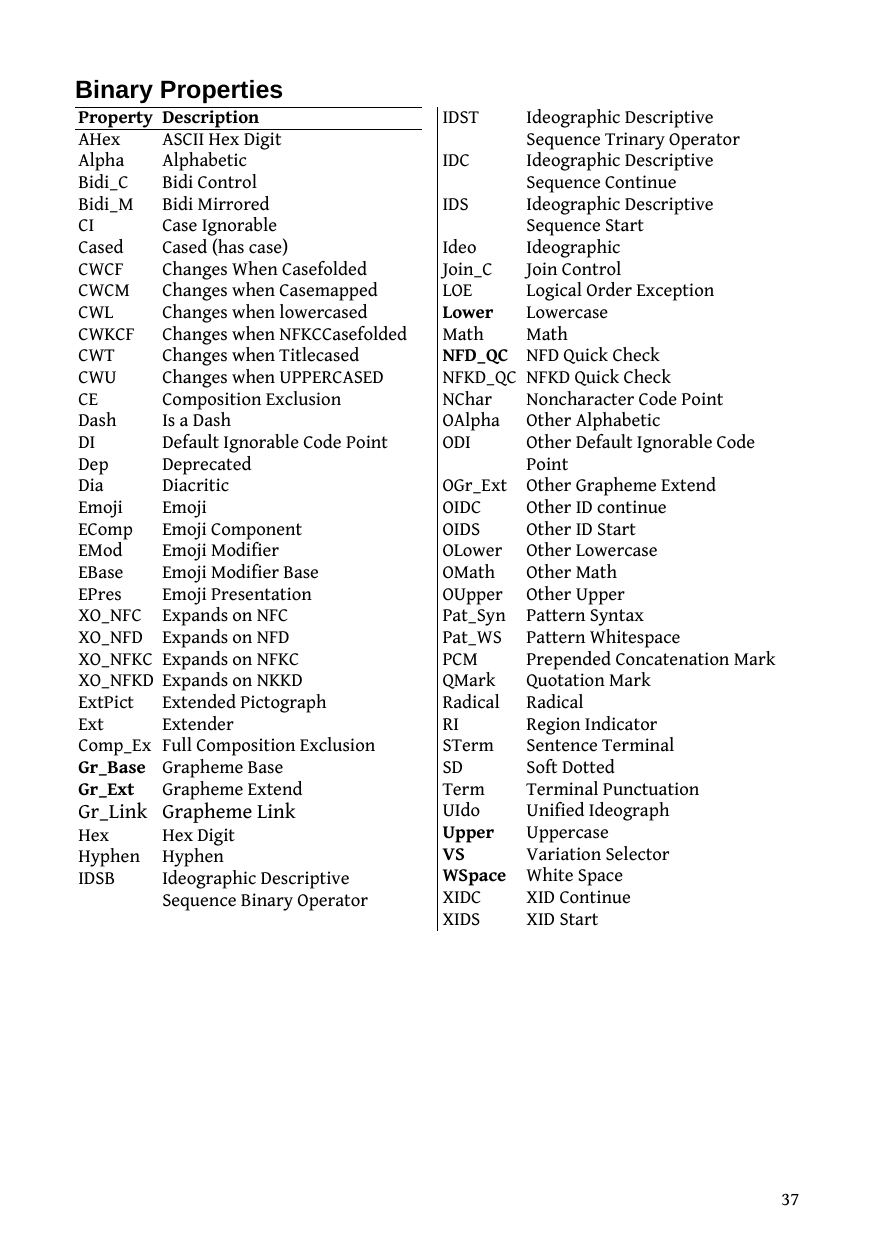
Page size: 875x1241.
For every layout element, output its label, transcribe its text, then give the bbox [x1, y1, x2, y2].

table_cell NFD Quick Check [523, 345, 786, 367]
table_cell Bidi_M [75, 194, 159, 216]
table_cell Cased (has case) [159, 237, 422, 259]
table_cell CWU [75, 367, 159, 389]
table_cell RI [439, 714, 523, 735]
table_cell DI [75, 432, 159, 454]
table_cell Radical [523, 692, 786, 714]
table_cell NFKD_QC [439, 367, 523, 389]
table_cell Hyphen [75, 846, 159, 868]
table_cell Ext [75, 714, 159, 736]
table_cell Logical Order Exception [523, 280, 786, 302]
table_cell Other Default Ignorable Code Point [523, 432, 786, 475]
table_cell Extended Pictograph [159, 692, 422, 714]
table_cell Comp_Ex [75, 736, 159, 757]
table_cell Ideographic Descriptive Sequence Trinary Operator [523, 107, 786, 150]
table_cell STerm [439, 735, 523, 757]
table_header Description [159, 108, 422, 129]
table_cell Dep [75, 454, 159, 476]
table_cell XO_NFC [75, 606, 159, 627]
table_cell ExtPict [75, 692, 159, 714]
table_cell EMod [75, 541, 159, 562]
table_cell Prepended Concatenation Mark [523, 649, 786, 670]
table_cell Soft Dotted [523, 757, 786, 779]
table_cell Other Upper [523, 584, 786, 605]
table_cell Other Math [523, 562, 786, 584]
table_cell Radical [439, 692, 523, 714]
table_cell XID Start [523, 909, 786, 930]
table_cell Variation Selector [523, 844, 786, 865]
table_cell Term [439, 779, 523, 800]
table_cell CWKCF [75, 324, 159, 346]
table_cell Ideographic [523, 237, 786, 259]
table_cell EPres [75, 584, 159, 606]
table_cell Expands on NFKC [159, 649, 422, 671]
table_cell Bidi Control [159, 172, 422, 194]
table_cell Math [439, 324, 523, 345]
table_cell Changes when Casemapped [159, 281, 422, 302]
table_cell OAlpha [439, 410, 523, 432]
table_cell XO_NFKC [75, 649, 159, 671]
table_cell Gr_Ext [75, 779, 159, 801]
table_cell VS [439, 844, 523, 865]
table_cell Alpha [75, 151, 159, 172]
table_cell EBase [75, 562, 159, 584]
table_cell OUpper [439, 584, 523, 605]
table_cell XIDC [439, 887, 523, 909]
table_cell EComp [75, 519, 159, 541]
table_cell Changes when UPPERCASED [159, 367, 422, 389]
table_cell Sentence Terminal [523, 735, 786, 757]
table_cell Emoji Modifier [159, 541, 422, 562]
table_cell Changes when Titlecased [159, 346, 422, 367]
table_cell Lowercase [523, 302, 786, 324]
table_cell Ideographic Descriptive Sequence Start [523, 194, 786, 237]
table_cell Terminal Punctuation [523, 779, 786, 800]
table_cell CWT [75, 346, 159, 367]
table_cell Math [523, 324, 786, 345]
table_cell Pattern Syntax [523, 605, 786, 627]
table_cell Diacritic [159, 476, 422, 497]
table_cell Expands on NFC [159, 606, 422, 627]
table_cell Join_C [439, 259, 523, 280]
table_cell Other ID Start [523, 519, 786, 540]
table_cell Changes When Casefolded [159, 259, 422, 281]
table_cell ODI [439, 432, 523, 475]
table_cell NFD_QC [439, 345, 523, 367]
table_cell Other ID continue [523, 497, 786, 519]
table_cell Quotation Mark [523, 670, 786, 692]
table_cell Noncharacter Code Point [523, 389, 786, 410]
table_cell CWCF [75, 259, 159, 281]
table_cell Other Lowercase [523, 540, 786, 562]
table_cell Hex Digit [159, 825, 422, 846]
table_cell Other Grapheme Extend [523, 475, 786, 497]
table_cell Dash [75, 411, 159, 432]
table_cell Ideographic Descriptive Sequence Continue [523, 150, 786, 194]
table_cell XID Continue [523, 887, 786, 909]
table_cell Grapheme Extend [159, 779, 422, 801]
table_cell SD [439, 757, 523, 779]
table_cell Emoji Component [159, 519, 422, 541]
table_cell Dia [75, 476, 159, 497]
table_cell OLower [439, 540, 523, 562]
table_cell OMath [439, 562, 523, 584]
table_cell Unified Ideograph [523, 800, 786, 822]
table_cell Full Composition Exclusion [159, 736, 422, 757]
table_cell OIDS [439, 519, 523, 540]
table_cell Emoji [75, 497, 159, 519]
table_cell XIDS [439, 909, 523, 930]
table_cell Changes when NFKCCasefolded [159, 324, 422, 346]
table_cell OGr_Ext [439, 475, 523, 497]
table_cell Gr_Base [75, 757, 159, 779]
table_cell Ideographic Descriptive Sequence Binary Operator [159, 868, 422, 911]
table_cell NFKD Quick Check [523, 367, 786, 389]
table_cell IDST [439, 107, 523, 150]
table_cell ASCII Hex Digit [159, 130, 422, 151]
table_cell NChar [439, 389, 523, 410]
table_cell WSpace [439, 865, 523, 887]
table_cell Uppercase [523, 822, 786, 844]
table_cell Expands on NKKD [159, 671, 422, 692]
table_cell Emoji Modifier Base [159, 562, 422, 584]
table_cell CWL [75, 302, 159, 324]
table_cell Alphabetic [159, 151, 422, 172]
table_cell Hex [75, 825, 159, 846]
table_cell Default Ignorable Code Point [159, 432, 422, 454]
table_cell LOE [439, 280, 523, 302]
table_cell Extender [159, 714, 422, 736]
table_cell Upper [439, 822, 523, 844]
table_cell Pat_WS [439, 627, 523, 649]
table_cell PCM [439, 649, 523, 670]
table_cell Bidi Mirrored [159, 194, 422, 216]
table_cell XO_NFD [75, 627, 159, 649]
table_cell Lower [439, 302, 523, 324]
table_cell AHex [75, 130, 159, 151]
table_cell White Space [523, 865, 786, 887]
table_cell Emoji Presentation [159, 584, 422, 606]
table_cell QMark [439, 670, 523, 692]
table_cell Other Alphabetic [523, 410, 786, 432]
table_cell IDC [439, 150, 523, 194]
table_cell Deprecated [159, 454, 422, 476]
table_cell Gr_Link [75, 801, 159, 825]
table_cell Emoji [159, 497, 422, 519]
table_cell Join Control [523, 259, 786, 280]
table_cell CE [75, 389, 159, 411]
table_cell Is a Dash [159, 411, 422, 432]
table_cell Case Ignorable [159, 216, 422, 237]
table_cell CI [75, 216, 159, 237]
table_header Property [75, 108, 159, 129]
table_cell OIDC [439, 497, 523, 519]
table_cell Cased [75, 237, 159, 259]
table_cell Pat_Syn [439, 605, 523, 627]
table_cell Pattern Whitespace [523, 627, 786, 649]
table_cell Expands on NFD [159, 627, 422, 649]
table_cell XO_NFKD [75, 671, 159, 692]
table_cell UIdo [439, 800, 523, 822]
table_cell Changes when lowercased [159, 302, 422, 324]
table_cell Hyphen [159, 846, 422, 868]
table_cell Grapheme Link [159, 801, 422, 825]
table_cell Composition Exclusion [159, 389, 422, 411]
table_cell CWCM [75, 281, 159, 302]
table_cell Region Indicator [523, 714, 786, 735]
table_cell Grapheme Base [159, 757, 422, 779]
table_cell IDSB [75, 868, 159, 911]
subtitle Binary Properties [75, 75, 799, 104]
table_cell IDS [439, 194, 523, 237]
table_cell Ideo [439, 237, 523, 259]
table_cell Bidi_C [75, 172, 159, 194]
